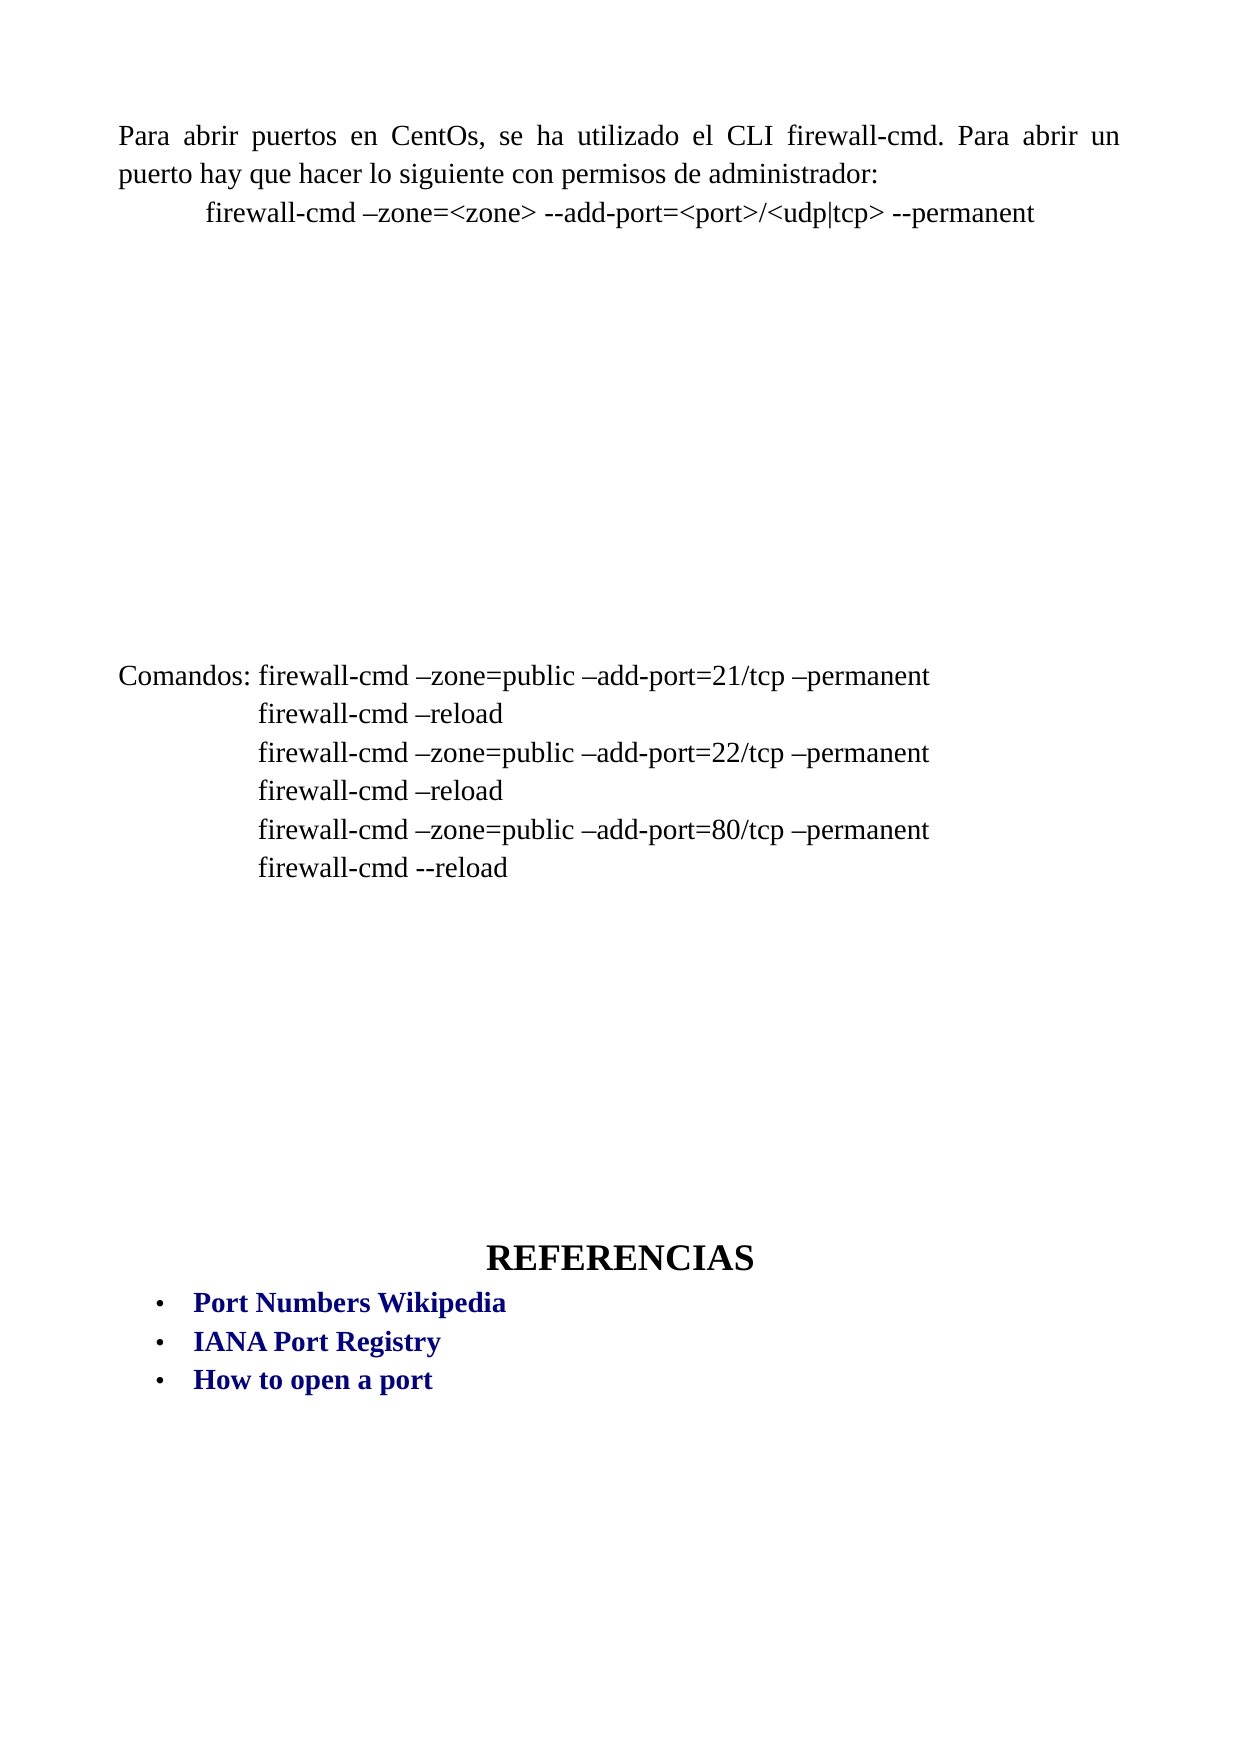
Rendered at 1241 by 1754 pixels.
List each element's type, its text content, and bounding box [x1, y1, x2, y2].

text REFERENCIAS [118, 1236, 1122, 1279]
text Para abrir puertos en CentOs, se ha utilizado el CLI firewall-cmd. Para abrir un puerto hay que hacer lo siguiente con permisos de administrador: [118, 118, 1122, 190]
text firewall-cmd –zone=<zone> --add-port=<port>/<udp|tcp> --permanent [118, 195, 1122, 229]
list How to open a port [156, 1362, 1122, 1396]
text firewall-cmd –reload [118, 696, 1122, 730]
list Port Numbers Wikipedia [156, 1285, 1122, 1319]
text firewall-cmd –zone=public –add-port=80/tcp –permanent [118, 812, 1122, 845]
text firewall-cmd --reload [118, 850, 1122, 884]
text firewall-cmd –zone=public –add-port=22/tcp –permanent [118, 735, 1122, 768]
list IANA Port Registry [156, 1324, 1122, 1357]
text firewall-cmd –reload [118, 773, 1122, 807]
text Comandos: firewall-cmd –zone=public –add-port=21/tcp –permanent [118, 658, 1122, 691]
